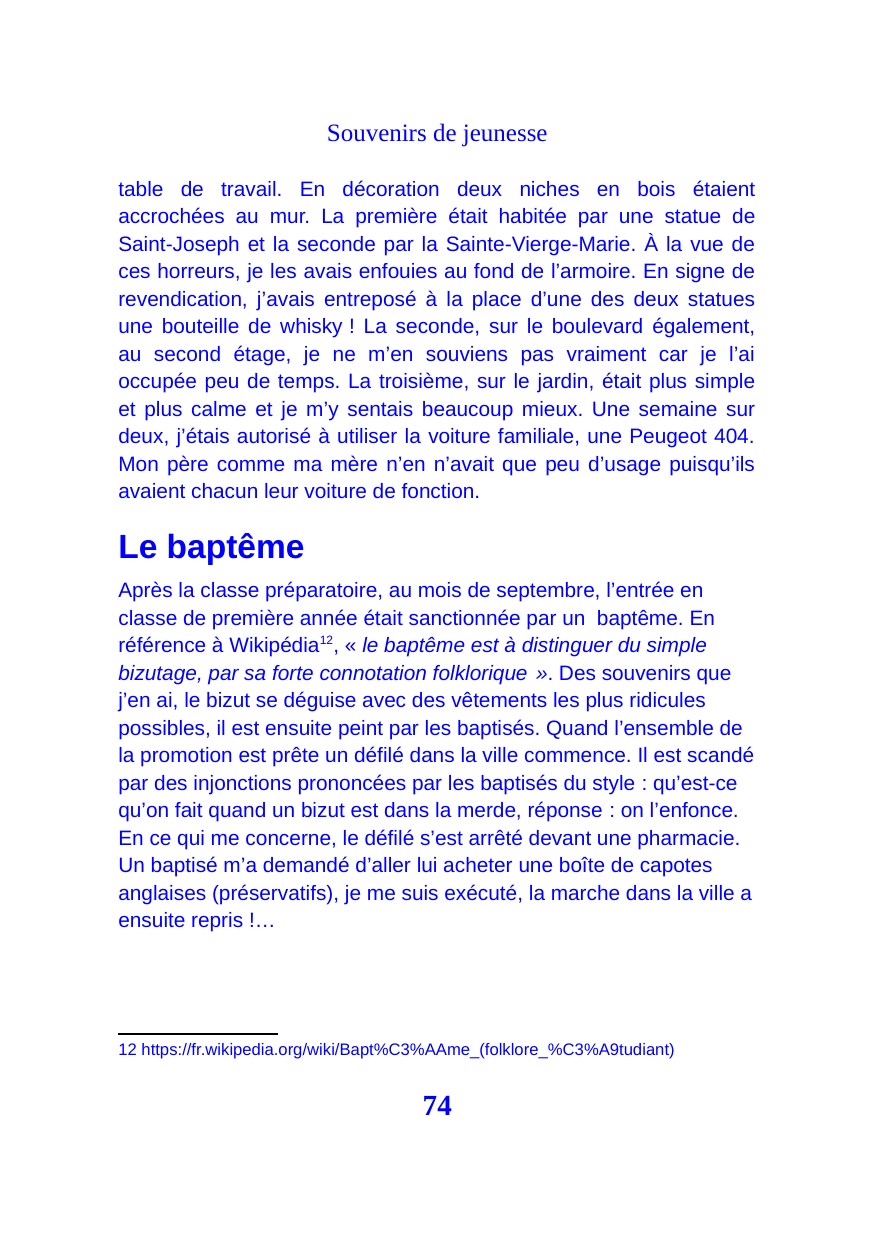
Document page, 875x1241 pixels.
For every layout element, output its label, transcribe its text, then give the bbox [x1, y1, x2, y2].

text https://fr.wikipedia.org/wiki/Bapt%C3%AAme_(folklore_%C3%A9tudiant) [118, 1040, 756, 1059]
text table de travail. En décoration deux niches en bois étaient accrochées au mur. La première était habitée par une statue de Saint-Joseph et la seconde par la Sainte-Vierge-Marie. À la vue de ces horreurs, je les avais enfouies au fond de l’armoire. En signe de revendication, j’avais entreposé à la place d’une des deux statues une bouteille de whisky ! La seconde, sur le boulevard également, au second étage, je ne m’en souviens pas vraiment car je l’ai occupée peu de temps. La troisième, sur le jardin, était plus simple et plus calme et je m’y sentais beaucoup mieux. Une semaine sur deux, j’étais autorisé à utiliser la voiture familiale, une Peugeot 404. Mon père comme ma mère n’en n’avait que peu d’usage puisqu’ils avaient chacun leur voiture de fonction. [118, 176, 756, 503]
text Après la classe préparatoire, au mois de septembre, l’entrée en classe de première année était sanctionnée par un baptême. En référence à Wikipédia, « le baptême est à distinguer du simple bizutage, par sa forte connotation folklorique ». Des souvenirs que j’en ai, le bizut se déguise avec des vêtements les plus ridicules possibles, il est ensuite peint par les baptisés. Quand l’ensemble de la promotion est prête un défilé dans la ville commence. Il est scandé par des injonctions prononcées par les baptisés du style : qu’est-ce qu’on fait quand un bizut est dans la merde, réponse : on l’enfonce. En ce qui me concerne, le défilé s’est arrêté devant une pharmacie. Un baptisé m’a demandé d’aller lui acheter une boîte de capotes anglaises (préservatifs), je me suis exécuté, la marche dans la ville a ensuite repris !… [118, 578, 756, 932]
subtitle Le baptême [118, 527, 756, 566]
